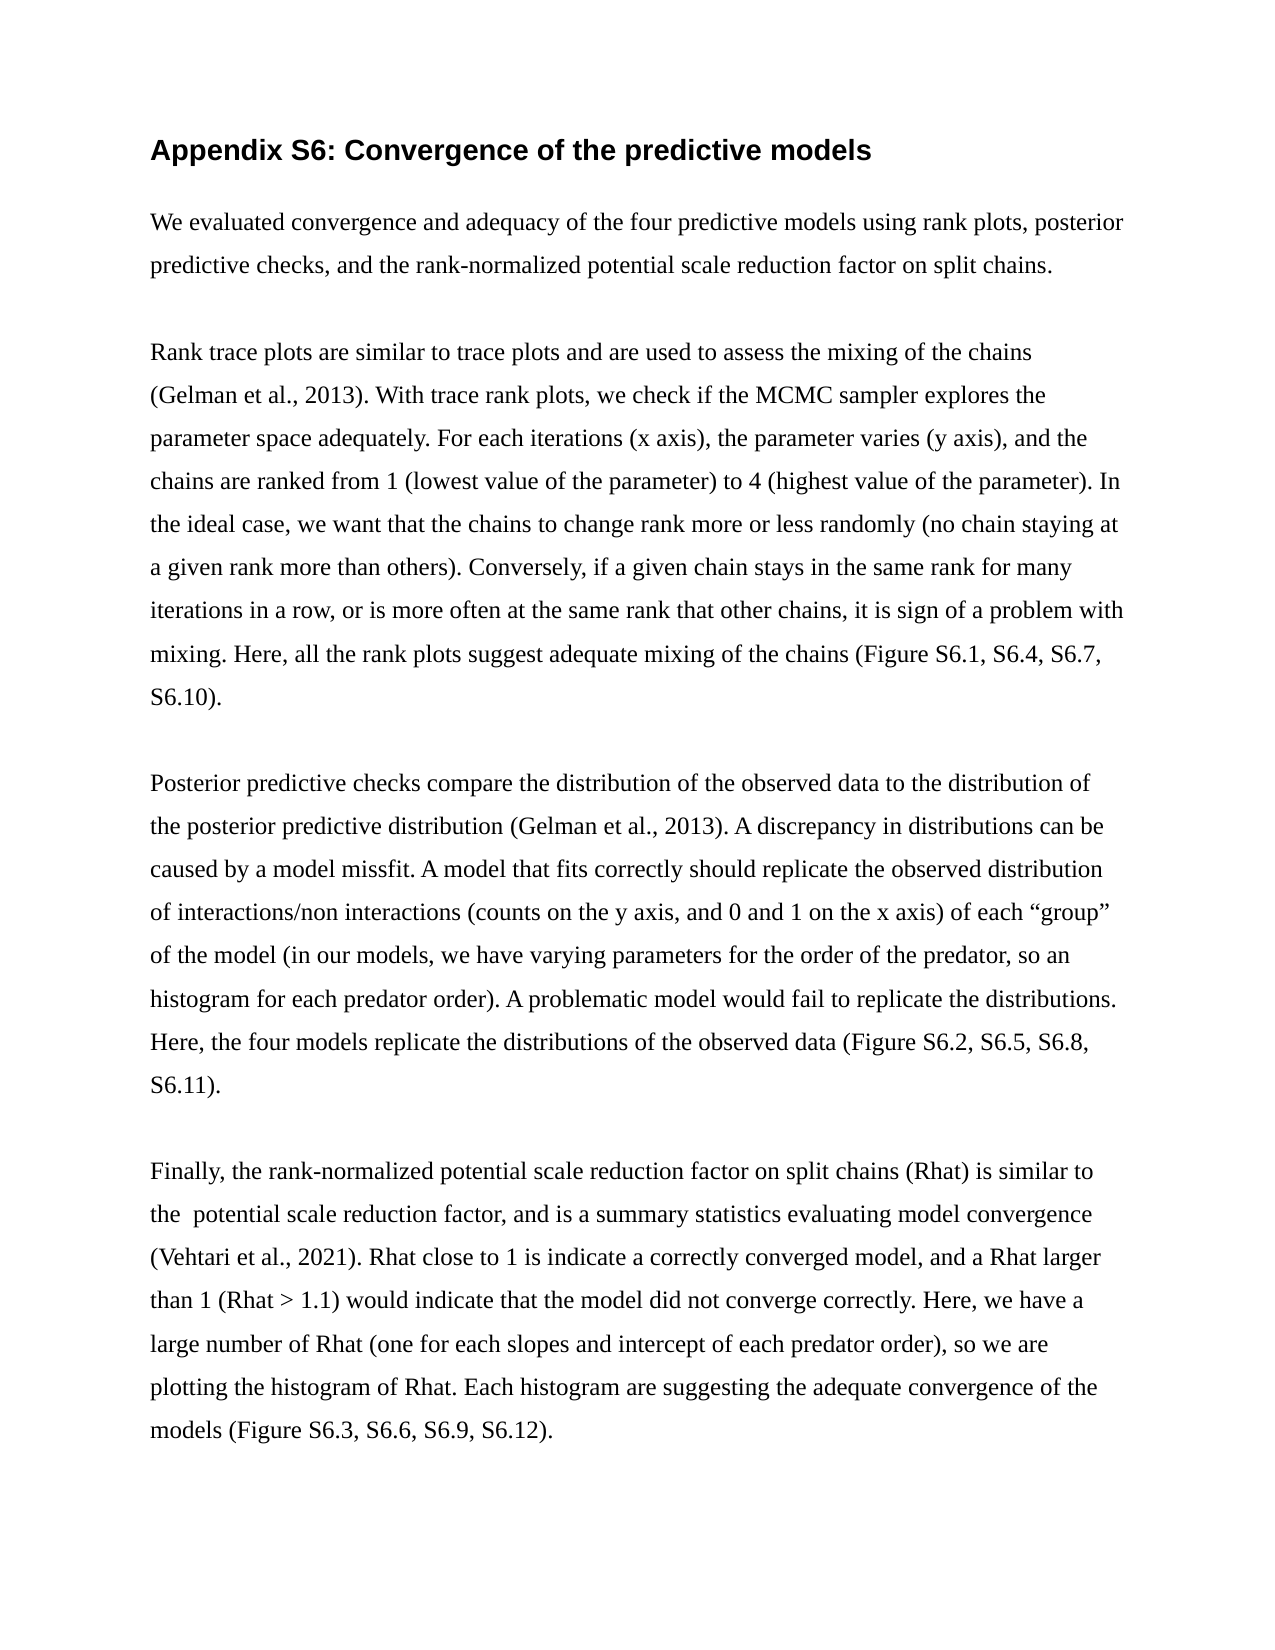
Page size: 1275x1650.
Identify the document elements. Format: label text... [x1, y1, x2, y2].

subtitle Appendix S6: Convergence of the predictive models [150, 133, 1125, 166]
text Finally, the rank-normalized potential scale reduction factor on split chains (Rhat) is similar to the potential scale reduction factor, and is a summary statistics evaluating model convergence (Vehtari et al., 2021). Rhat close to 1 is indicate a correctly converged model, and a Rhat larger than 1 (Rhat > 1.1) would indicate that the model did not converge correctly. Here, we have a large number of Rhat (one for each slopes and intercept of each predator order), so we are plotting the histogram of Rhat. Each histogram are suggesting the adequate convergence of the models (Figure S6.3, S6.6, S6.9, S6.12). [150, 1156, 1125, 1444]
text Posterior predictive checks compare the distribution of the observed data to the distribution of the posterior predictive distribution (Gelman et al., 2013). A discrepancy in distributions can be caused by a model missfit. A model that fits correctly should replicate the observed distribution of interactions/non interactions (counts on the y axis, and 0 and 1 on the x axis) of each “group” of the model (in our models, we have varying parameters for the order of the predator, so an histogram for each predator order). A problematic model would fail to replicate the distributions. Here, the four models replicate the distributions of the observed data (Figure S6.2, S6.5, S6.8, S6.11). [150, 768, 1125, 1099]
text Rank trace plots are similar to trace plots and are used to assess the mixing of the chains (Gelman et al., 2013). With trace rank plots, we check if the MCMC sampler explores the parameter space adequately. For each iterations (x axis), the parameter varies (y axis), and the chains are ranked from 1 (lowest value of the parameter) to 4 (highest value of the parameter). In the ideal case, we want that the chains to change rank more or less randomly (no chain staying at a given rank more than others). Conversely, if a given chain stays in the same rank for many iterations in a row, or is more often at the same rank that other chains, it is sign of a problem with mixing. Here, all the rank plots suggest adequate mixing of the chains (Figure S6.1, S6.4, S6.7, S6.10). [150, 337, 1125, 711]
text We evaluated convergence and adequacy of the four predictive models using rank plots, posterior predictive checks, and the rank-normalized potential scale reduction factor on split chains. [150, 207, 1125, 279]
